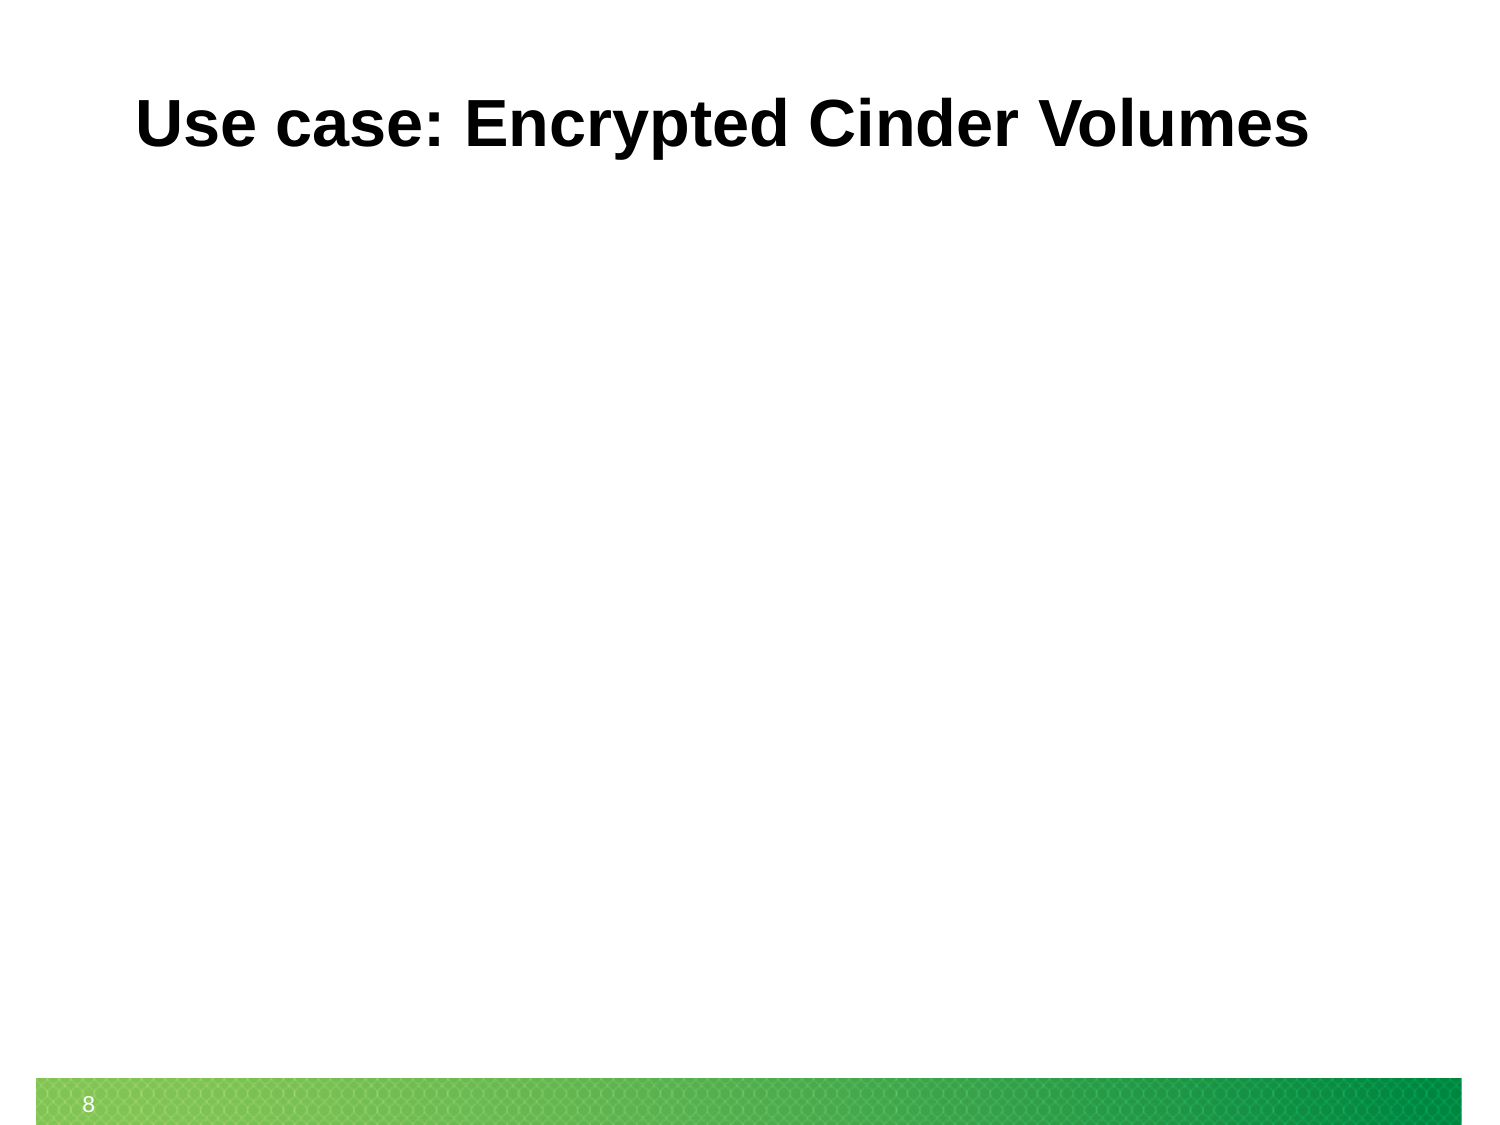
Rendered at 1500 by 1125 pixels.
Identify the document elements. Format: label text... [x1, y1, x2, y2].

title Use case: Encrypted Cinder Volumes [135, 41, 1372, 204]
picture [36, 1078, 1462, 1125]
